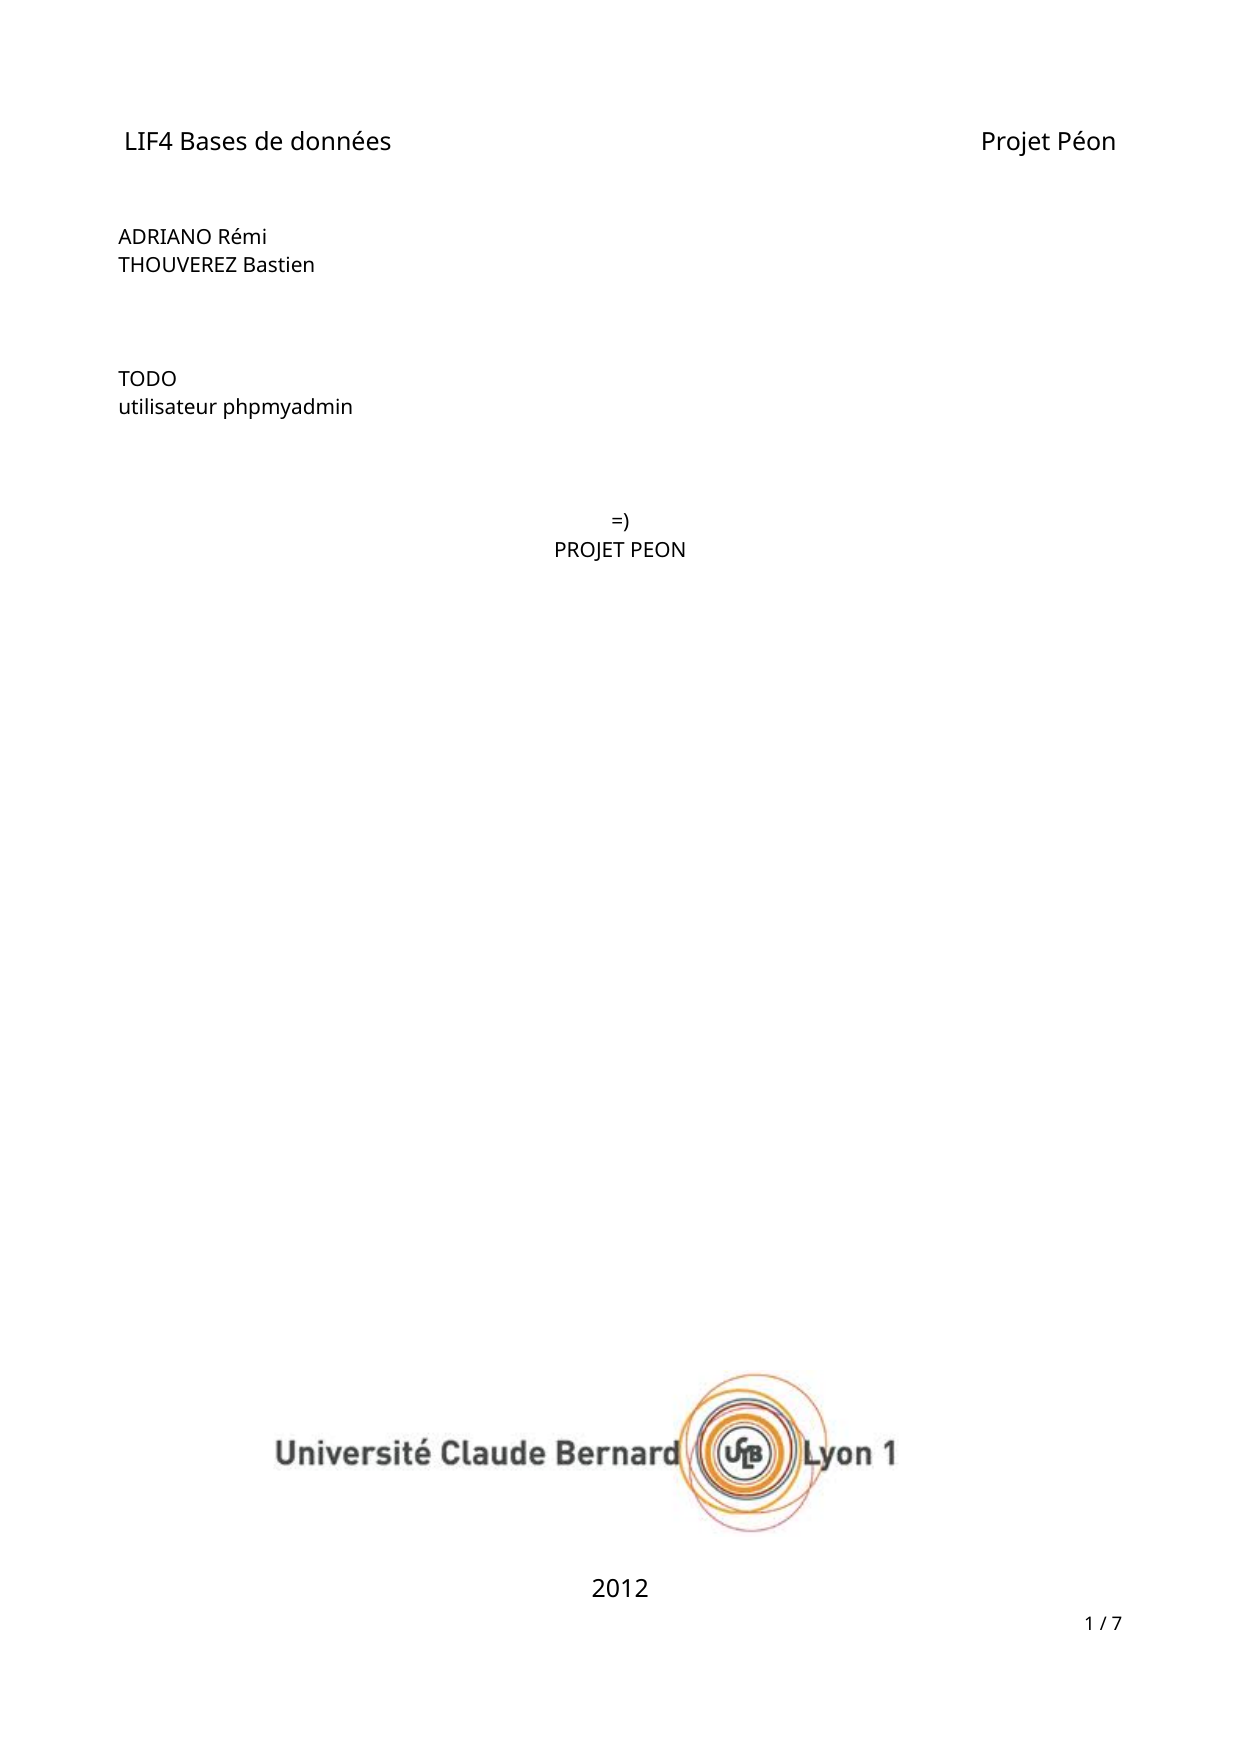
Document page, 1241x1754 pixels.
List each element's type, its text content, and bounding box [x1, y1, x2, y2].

text PROJET PEON [118, 535, 1122, 563]
text TODO [118, 364, 1122, 392]
text THOUVEREZ Bastien [118, 250, 1122, 279]
text =) [118, 506, 1122, 535]
picture [273, 1370, 899, 1537]
text utilisateur phpmyadmin [118, 392, 1122, 421]
text ADRIANO Rémi [118, 222, 1122, 250]
